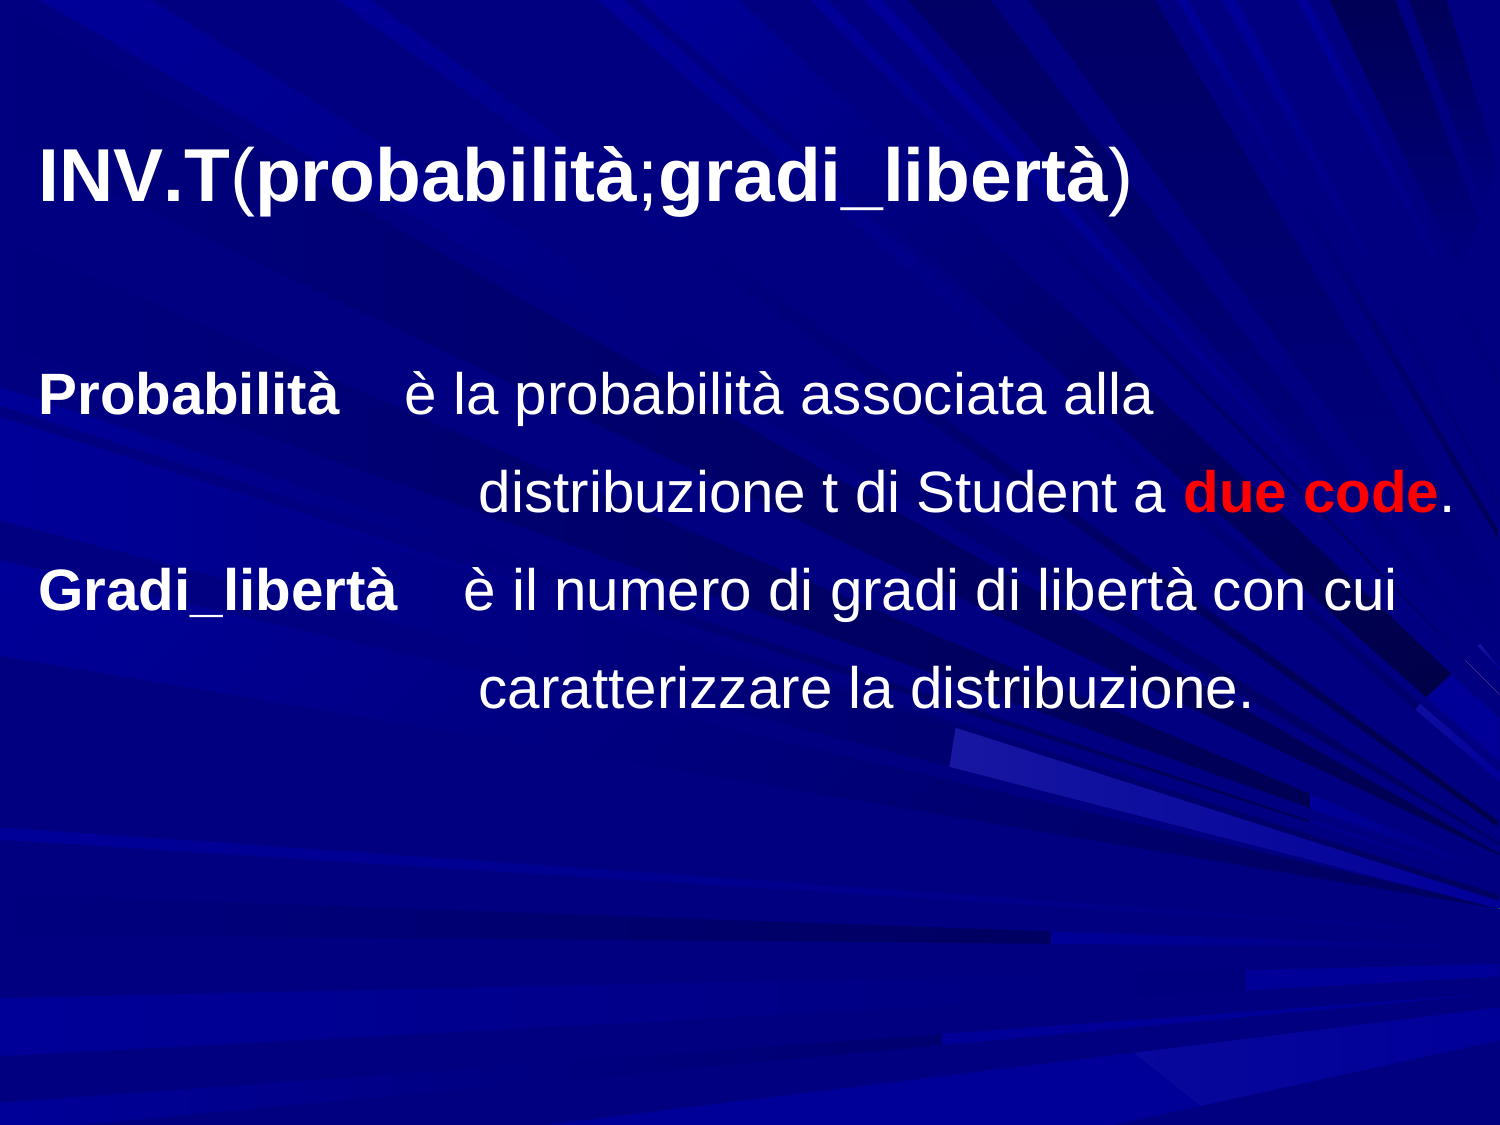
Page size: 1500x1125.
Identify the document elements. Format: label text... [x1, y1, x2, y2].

text_box INV.T(probabilità;gradi_libertà) Probabilità è la probabilità associata alla distribuzione t di Student a due code. Gradi_libertà è il numero di gradi di libertà con cui caratterizzare la distribuzione. [23, 82, 1495, 728]
